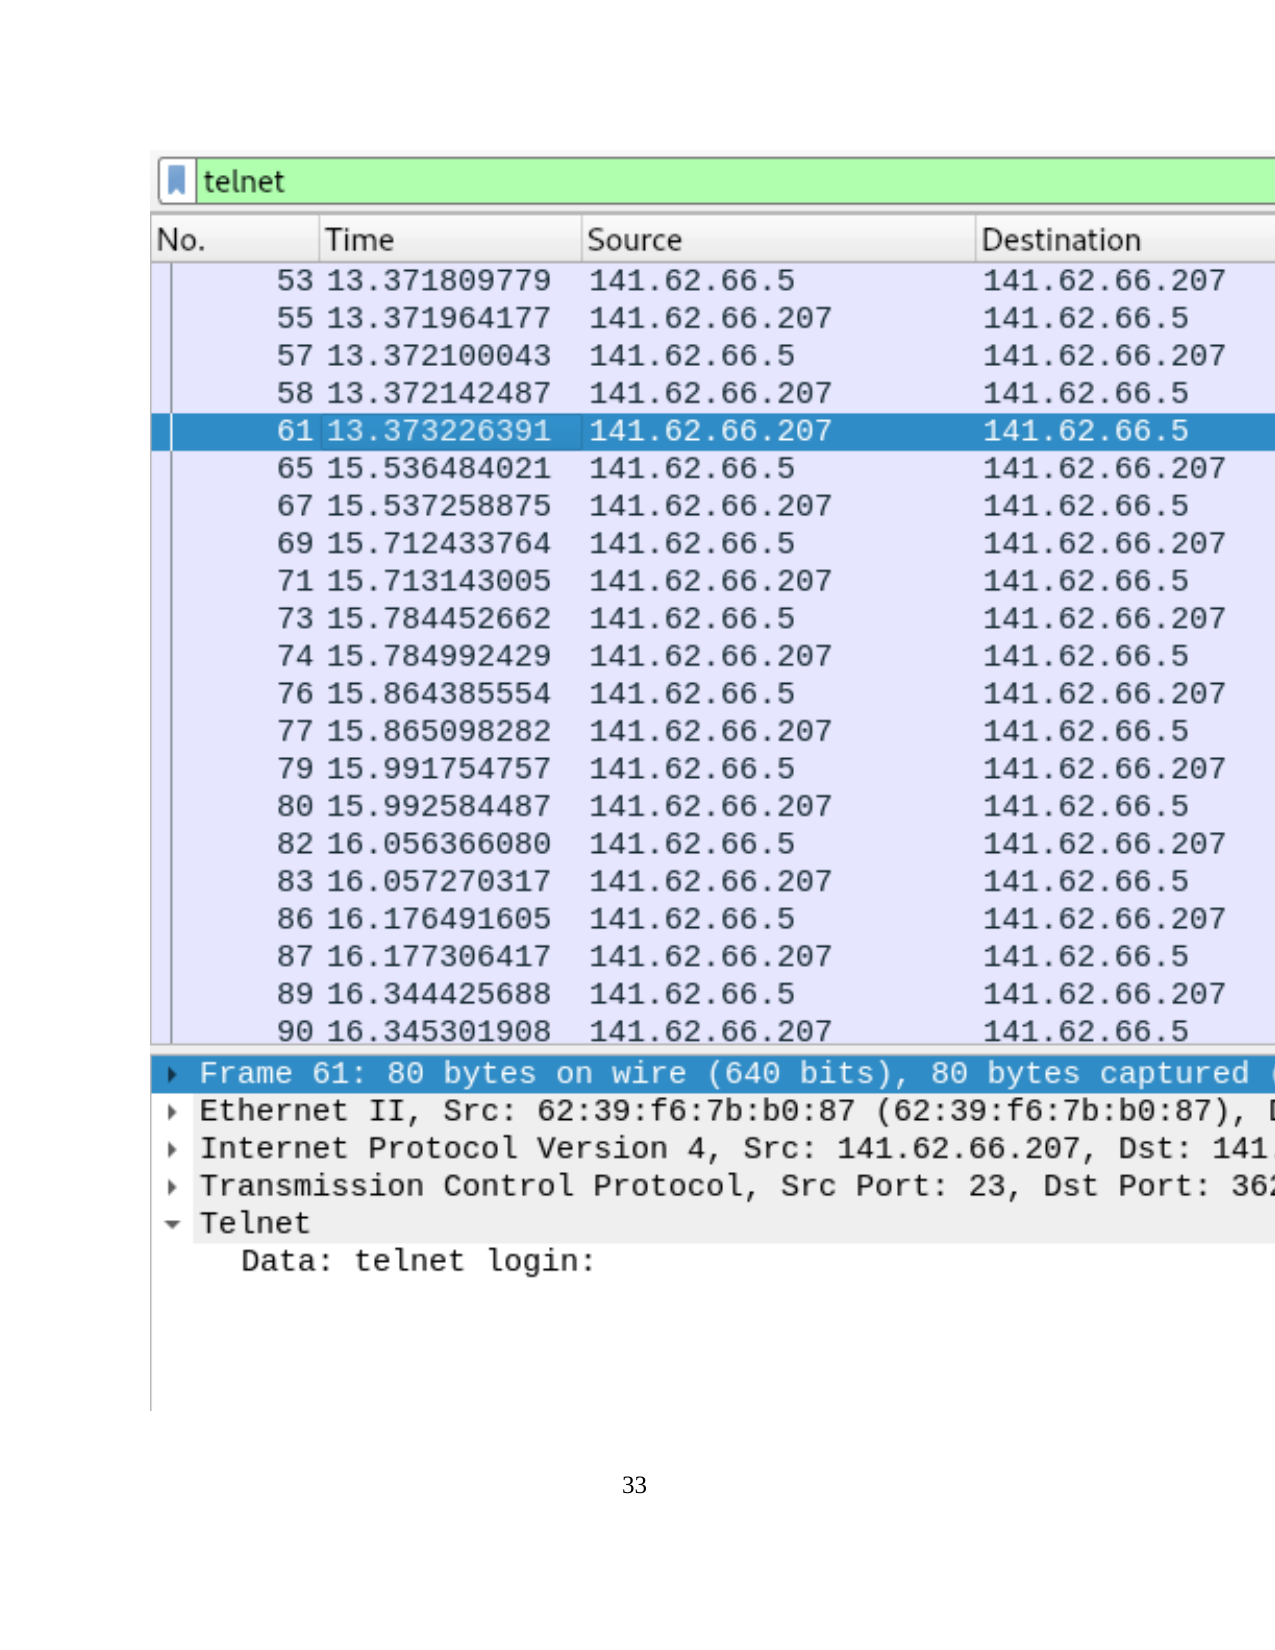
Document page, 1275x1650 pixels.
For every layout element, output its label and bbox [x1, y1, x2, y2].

picture [150, 150, 1275, 1411]
